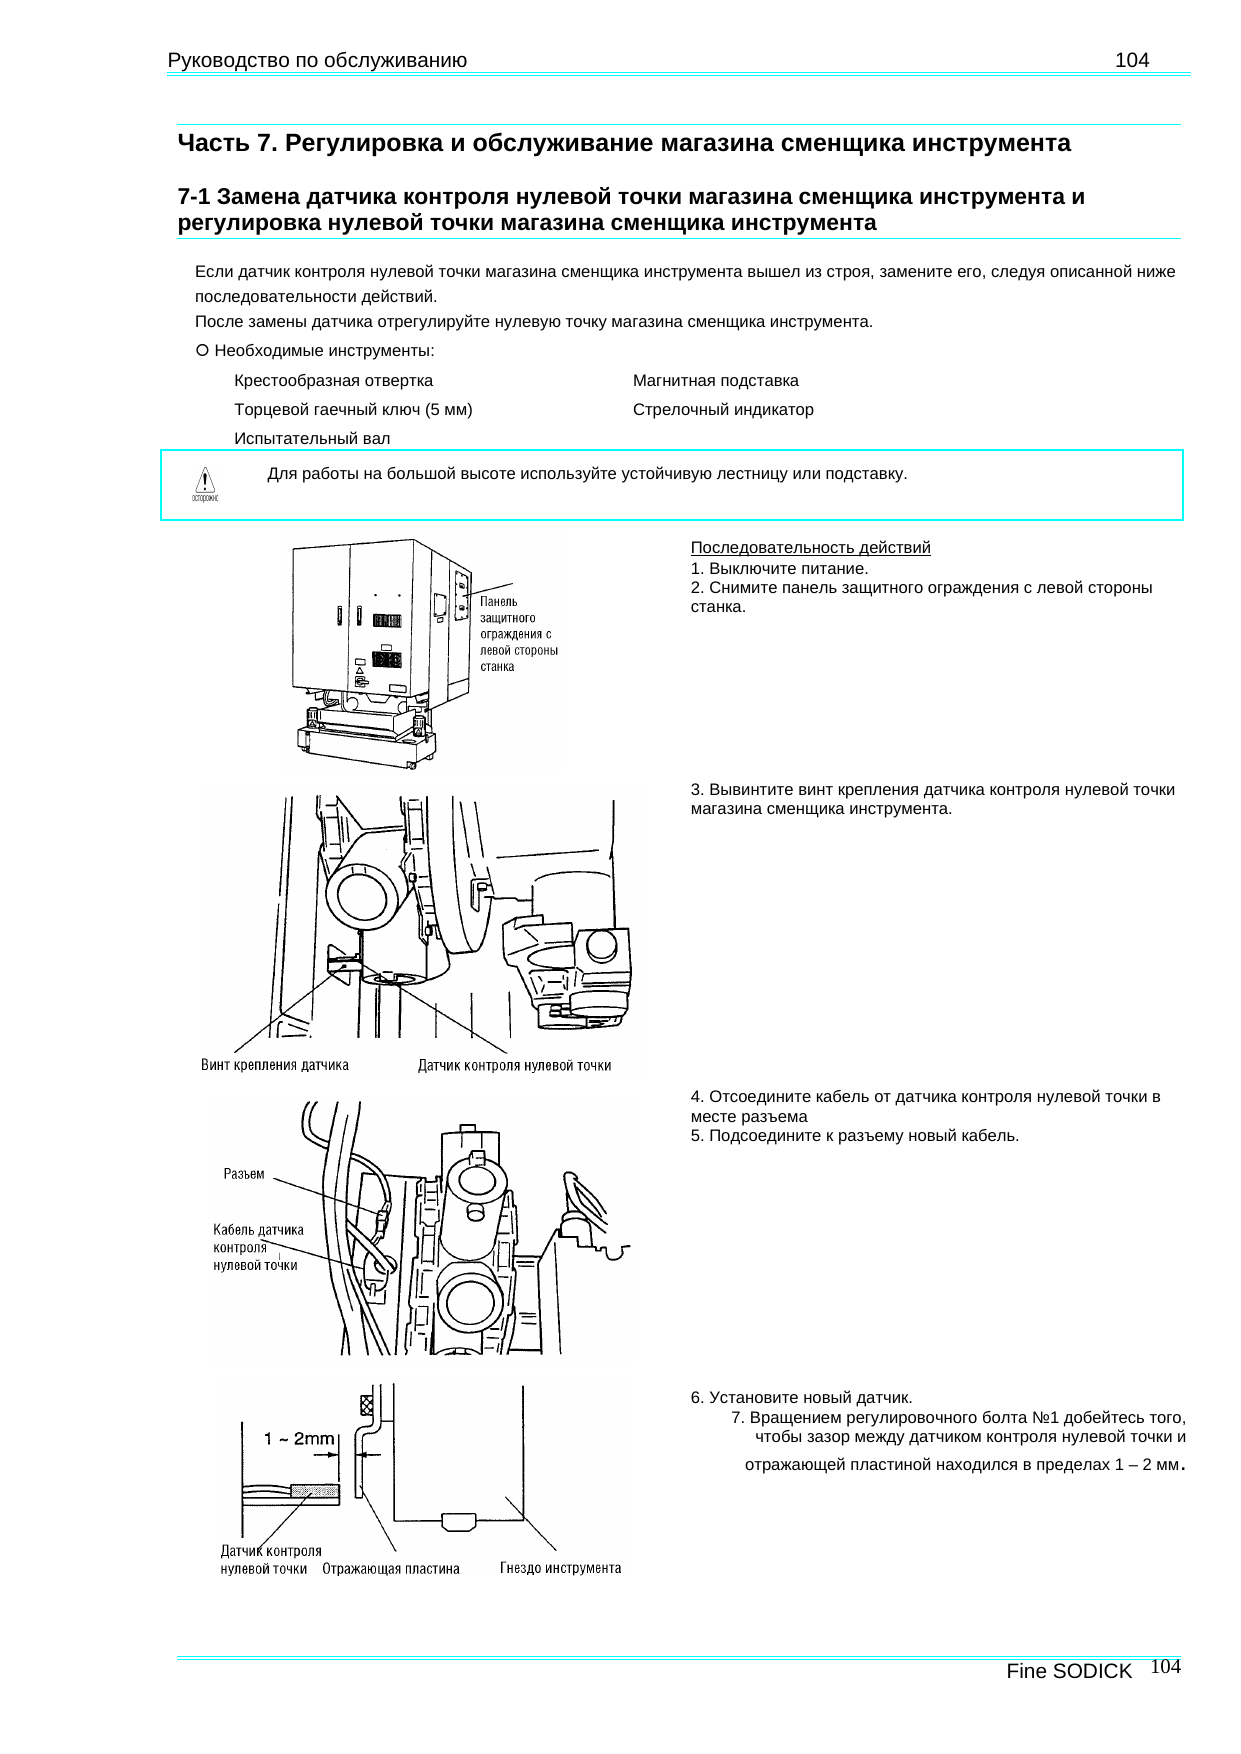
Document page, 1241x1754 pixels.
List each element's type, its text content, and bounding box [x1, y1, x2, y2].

text Если датчик контроля нулевой точки магазина сменщика инструмента вышел из строя, замените его, следуя описанной ниже последовательности действий. [195, 258, 1181, 308]
text После замены датчика отрегулируйте нулевую точку магазина сменщика инструмента. [195, 308, 1181, 333]
table_header [1047, 362, 1198, 391]
table_cell Торцевой гаечный ключ (5 мм) [205, 391, 604, 420]
table_cell [162, 451, 249, 519]
picture [197, 788, 647, 1079]
table_cell [164, 780, 679, 1087]
table_cell 3. Вывинтите винт крепления датчика контроля нулевой точки магазина сменщика инструмента. [679, 780, 1198, 1087]
table_cell [1184, 449, 1198, 519]
table_cell [604, 420, 1047, 449]
table_cell [164, 521, 679, 779]
table_cell [1047, 391, 1198, 420]
text  Необходимые инструменты: [195, 337, 1181, 362]
table_cell Последовательность действий 1. Выключите питание. 2. Снимите панель защитного ограждения с левой стороны станка. [679, 519, 1198, 779]
table_cell Стрелочный индикатор [604, 391, 1047, 420]
table_cell [164, 1371, 679, 1585]
table_cell [164, 1087, 679, 1371]
picture [207, 1096, 637, 1362]
table_cell 4. Отсоедините кабель от датчика контроля нулевой точки в месте разъема 5. Подсоедините к разъему новый кабель. [679, 1087, 1198, 1371]
table_header [164, 362, 205, 391]
table_cell [164, 391, 205, 420]
picture [216, 1379, 628, 1576]
table_header Крестообразная отвертка [205, 362, 604, 391]
text Часть 7. Регулировка и обслуживание магазина сменщика инструмента [177, 125, 1181, 158]
table_cell [164, 420, 205, 449]
table_cell [1047, 420, 1198, 449]
picture [192, 466, 219, 504]
table_cell Для работы на большой высоте используйте устойчивую лестницу или подставку. [250, 451, 1182, 519]
table_cell Испытательный вал [205, 420, 604, 449]
table_header Магнитная подставка [604, 362, 1047, 391]
picture [281, 530, 563, 771]
table_cell 6. Установите новый датчик. 7. Вращением регулировочного болта №1 добейтесь того, чтобы зазор между датчиком контроля нулевой точки и отражающей пластиной находился в пределах 1 – 2 мм. [679, 1371, 1198, 1585]
text 7-1 Замена датчика контроля нулевой точки магазина сменщика инструмента и регулировка нулевой точки магазина сменщика инструмента [177, 180, 1181, 238]
